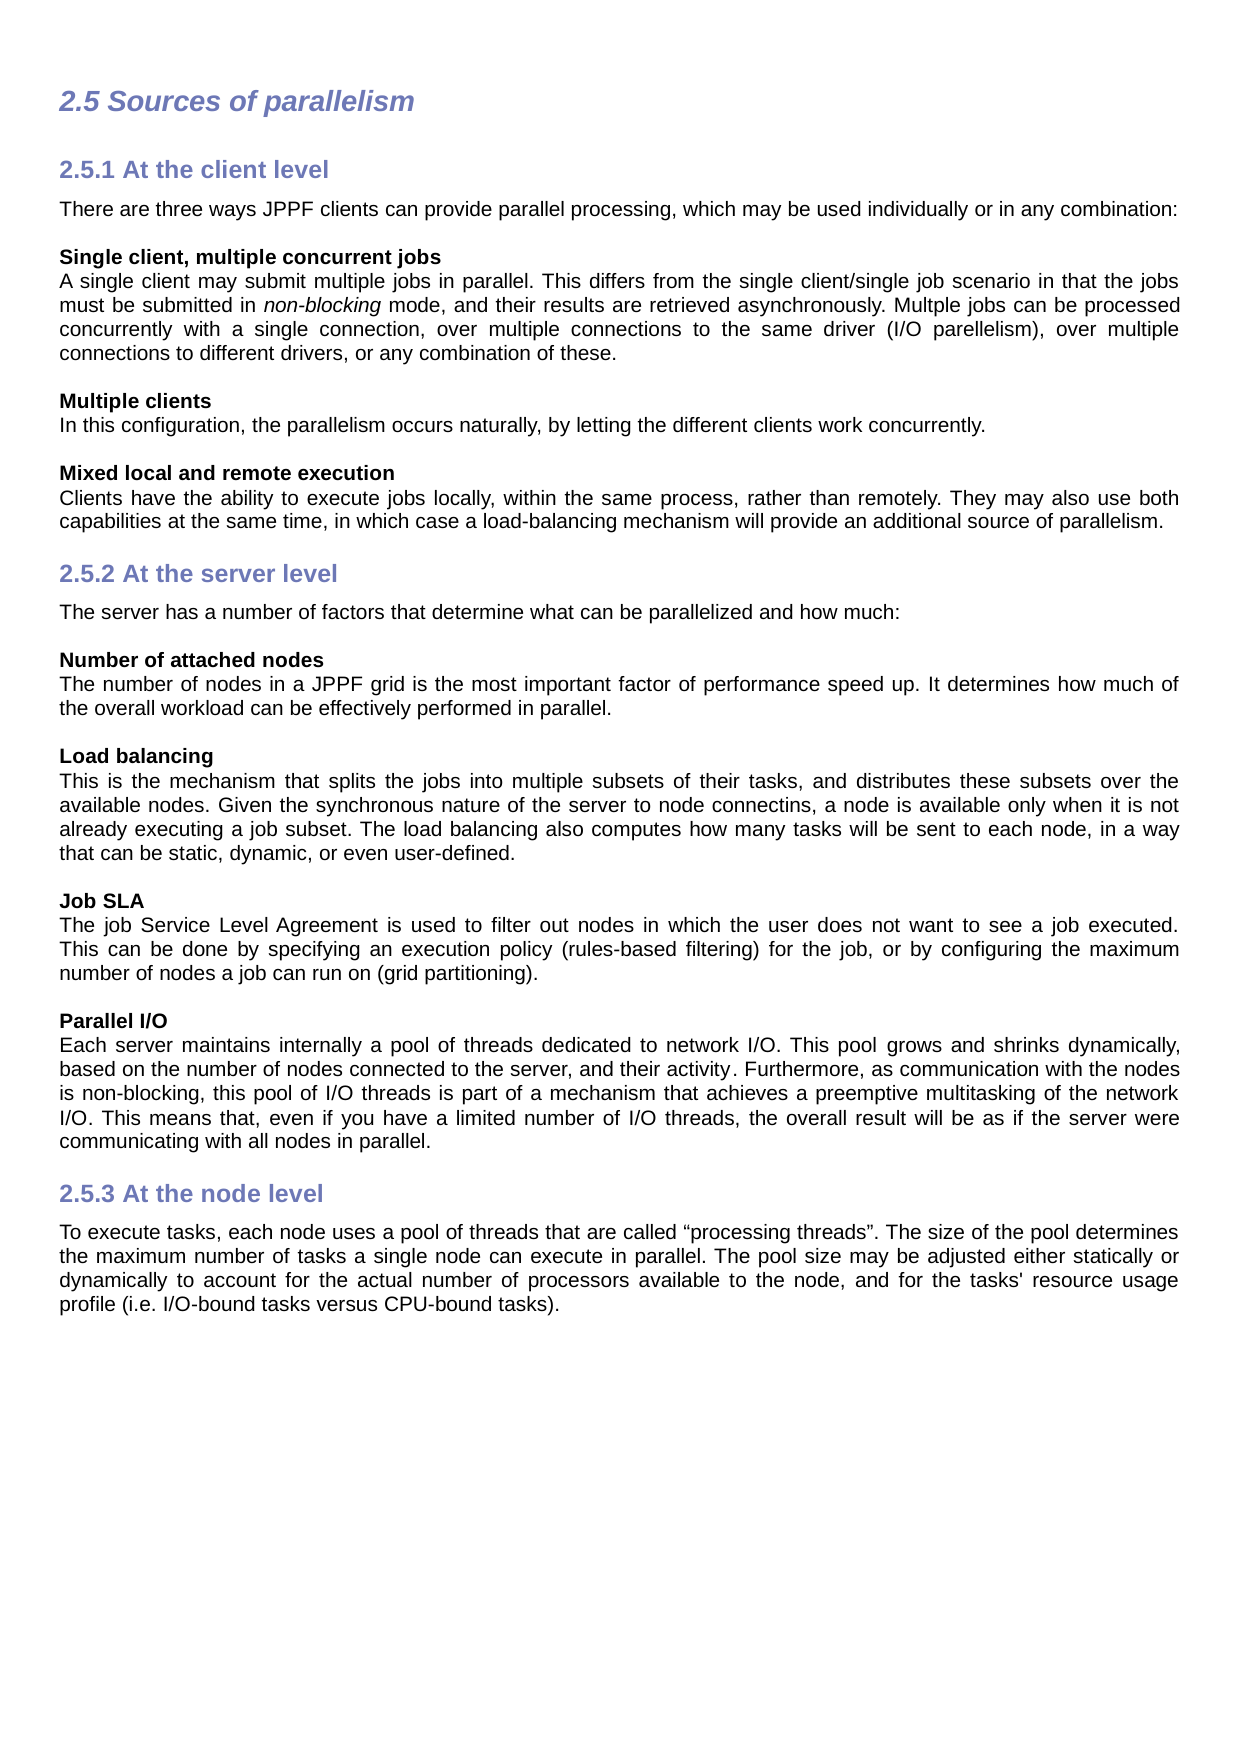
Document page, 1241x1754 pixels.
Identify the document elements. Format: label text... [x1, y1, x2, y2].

subtitle At the node level [59, 1178, 1181, 1208]
text Parallel I/O [59, 1009, 1181, 1033]
text Clients have the ability to execute jobs locally, within the same process, rather than remotely. They may also use both capabilities at the same time, in which case a load-balancing mechanism will provide an additional source of parallelism. [59, 485, 1181, 533]
text The server has a number of factors that determine what can be parallelized and how much: [59, 600, 1181, 624]
text Single client, multiple concurrent jobs [59, 245, 1181, 269]
text In this configuration, the parallelism occurs naturally, by letting the different clients work concurrently. [59, 413, 1181, 437]
subtitle At the server level [59, 558, 1181, 588]
text This is the mechanism that splits the jobs into multiple subsets of their tasks, and distributes these subsets over the available nodes. Given the synchronous nature of the server to node connectins, a node is available only when it is not already executing a job subset. The load balancing also computes how many tasks will be sent to each node, in a way that can be static, dynamic, or even user-defined. [59, 768, 1181, 865]
text The job Service Level Agreement is used to filter out nodes in which the user does not want to see a job executed. This can be done by specifying an execution policy (rules-based filtering) for the job, or by configuring the maximum number of nodes a job can run on (grid partitioning). [59, 913, 1181, 985]
text Job SLA [59, 889, 1181, 913]
text There are three ways JPPF clients can provide parallel processing, which may be used individually or in any combination: [59, 197, 1181, 221]
text Multiple clients [59, 389, 1181, 413]
text To execute tasks, each node uses a pool of threads that are called “processing threads”. The size of the pool determines the maximum number of tasks a single node can execute in parallel. The pool size may be adjusted either statically or dynamically to account for the actual number of processors available to the node, and for the tasks' resource usage profile (i.e. I/O-bound tasks versus CPU-bound tasks). [59, 1220, 1181, 1316]
text Each server maintains internally a pool of threads dedicated to network I/O. This pool grows and shrinks dynamically, based on the number of nodes connected to the server, and their activity. Furthermore, as communication with the nodes is non-blocking, this pool of I/O threads is part of a mechanism that achieves a preemptive multitasking of the network I/O. This means that, even if you have a limited number of I/O threads, the overall result will be as if the server were communicating with all nodes in parallel. [59, 1033, 1181, 1153]
subtitle Sources of parallelism [59, 84, 1181, 118]
subtitle At the client level [59, 155, 1181, 184]
text Number of attached nodes [59, 648, 1181, 672]
text Load balancing [59, 744, 1181, 768]
text Mixed local and remote execution [59, 461, 1181, 485]
text A single client may submit multiple jobs in parallel. This differs from the single client/single job scenario in that the jobs must be submitted in non-blocking mode, and their results are retrieved asynchronously. Multple jobs can be processed concurrently with a single connection, over multiple connections to the same driver (I/O parellelism), over multiple connections to different drivers, or any combination of these. [59, 269, 1181, 365]
text The number of nodes in a JPPF grid is the most important factor of performance speed up. It determines how much of the overall workload can be effectively performed in parallel. [59, 672, 1181, 720]
